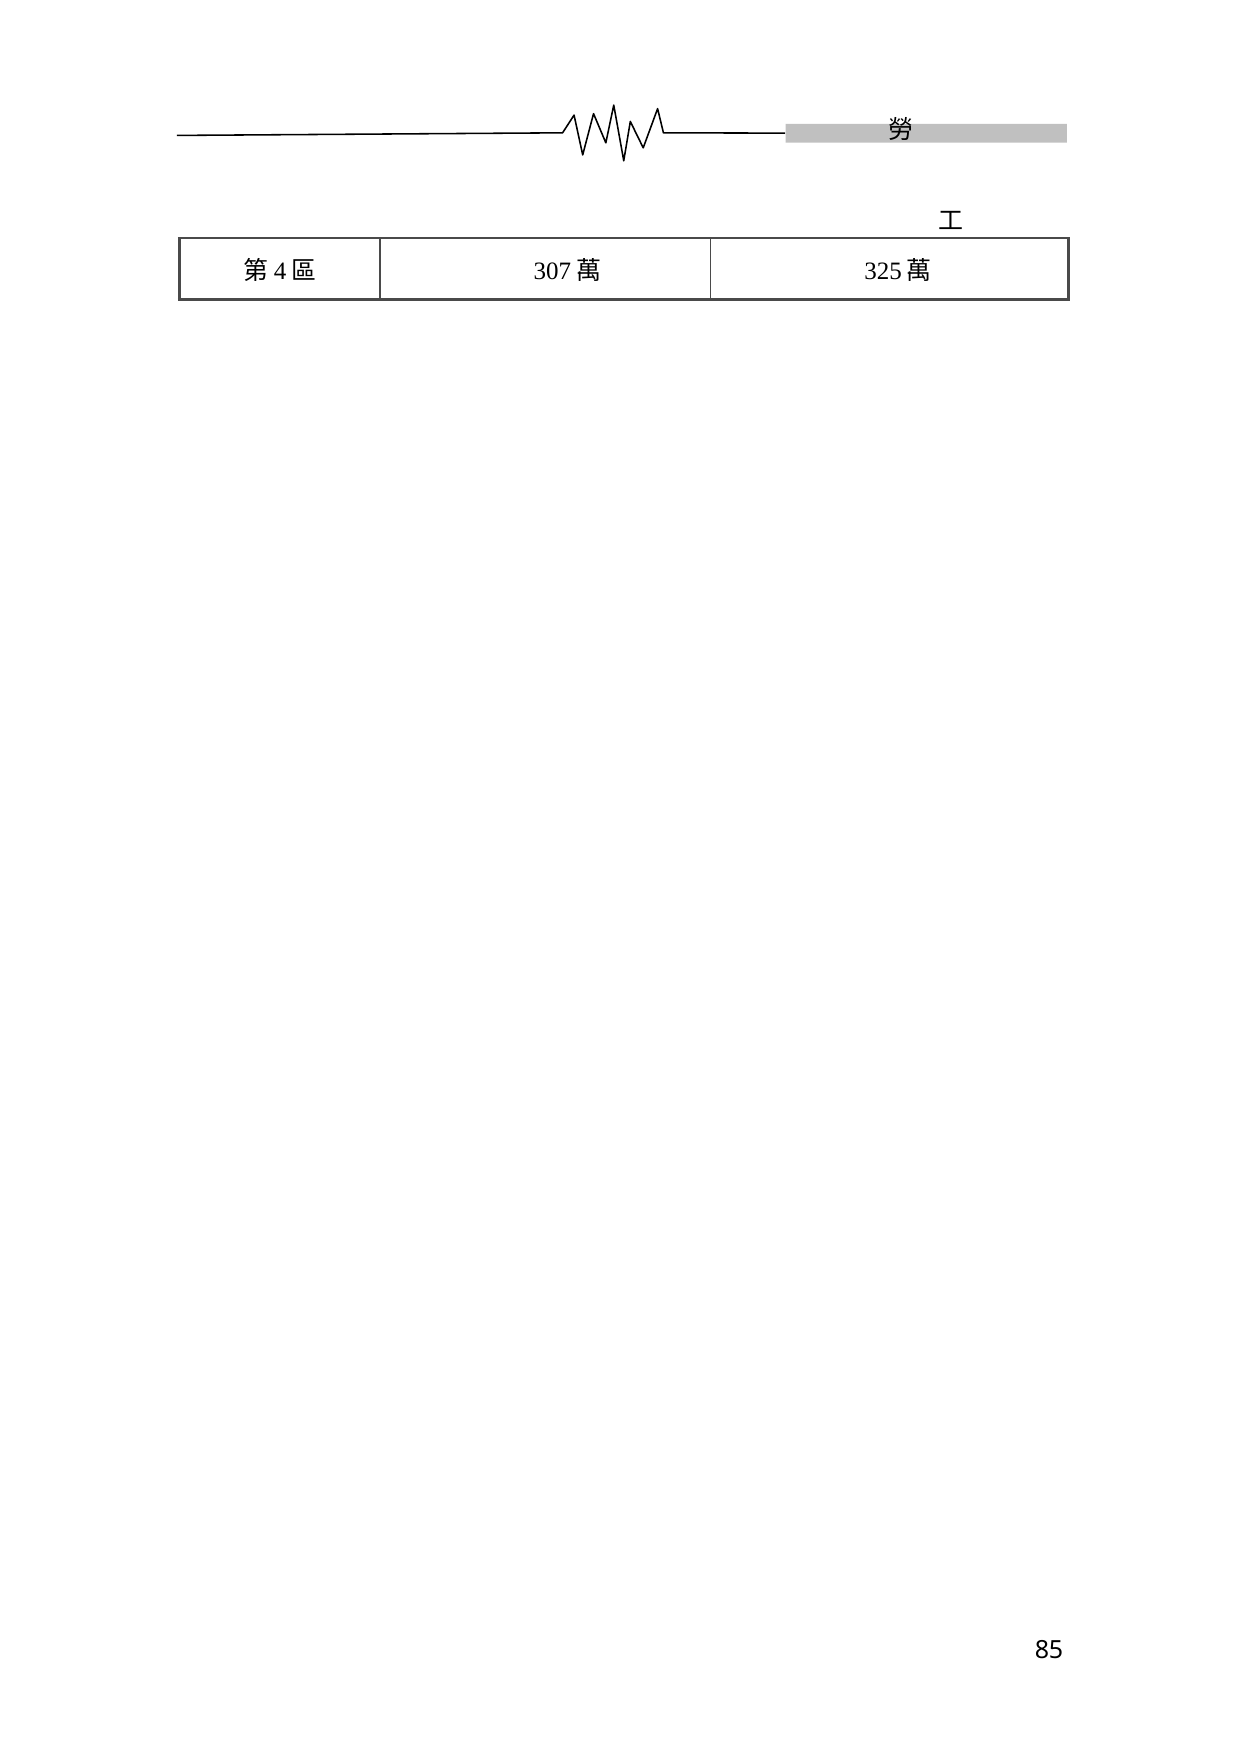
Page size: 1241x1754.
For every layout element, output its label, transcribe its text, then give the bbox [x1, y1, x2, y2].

table_cell 第4區 [181, 239, 379, 298]
table_cell 307萬 [381, 239, 710, 298]
table_cell 325萬 [711, 239, 1067, 298]
